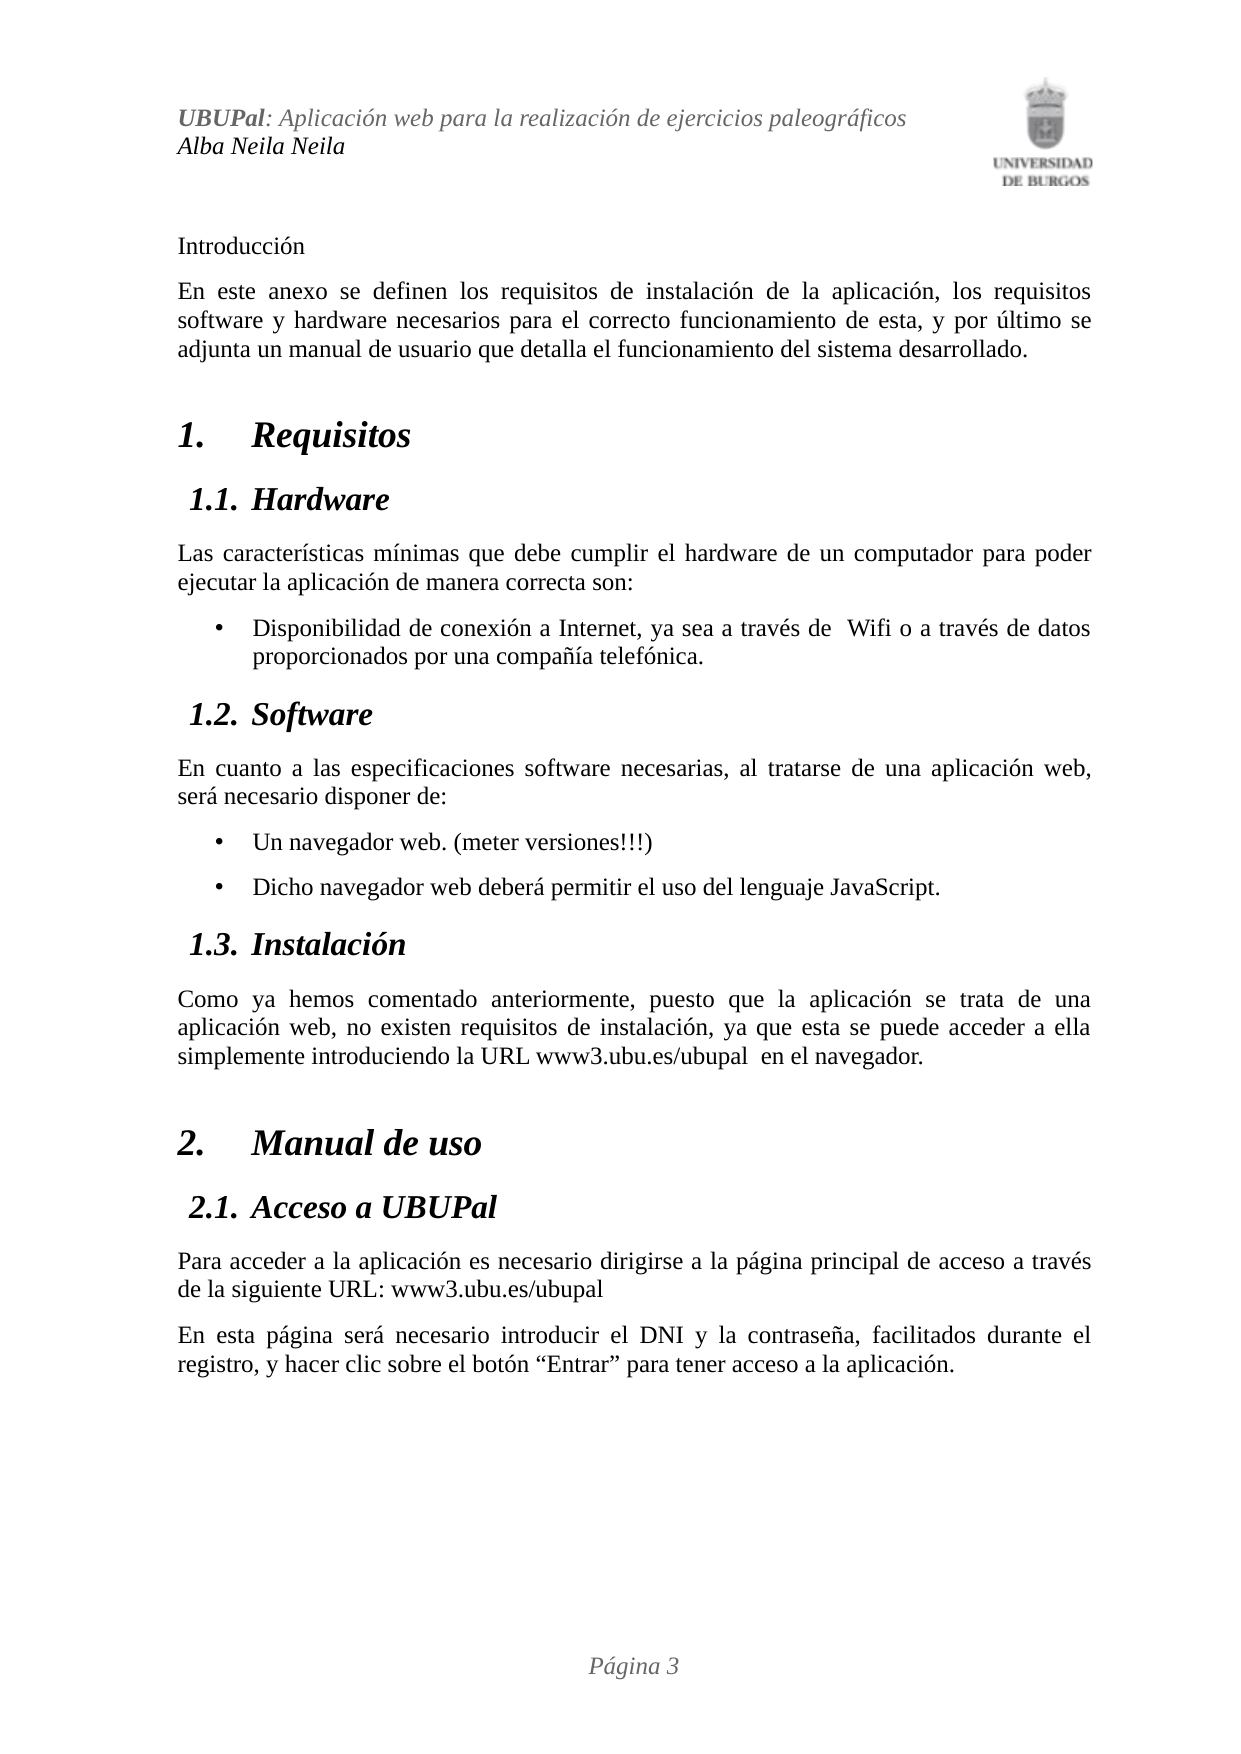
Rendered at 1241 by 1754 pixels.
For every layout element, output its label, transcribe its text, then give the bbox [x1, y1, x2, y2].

subtitle Instalación [189, 925, 1092, 963]
subtitle Manual de uso [177, 1120, 1092, 1163]
text En cuanto a las especificaciones software necesarias, al tratarse de una aplicación web, será necesario disponer de: [177, 753, 1092, 810]
subtitle Requisitos [177, 413, 1092, 456]
text Las características mínimas que debe cumplir el hardware de un computador para poder ejecutar la aplicación de manera correcta son: [177, 538, 1092, 596]
subtitle Software [189, 694, 1092, 732]
list Un navegador web. (meter versiones!!!) [215, 827, 1092, 856]
list Dicho navegador web deberá permitir el uso del lenguaje JavaScript. [215, 872, 1092, 901]
text Como ya hemos comentado anteriormente, puesto que la aplicación se trata de una aplicación web, no existen requisitos de instalación, ya que esta se puede acceder a ella simplemente introduciendo la URL www3.ubu.es/ubupal en el navegador. [177, 984, 1092, 1070]
text Para acceder a la aplicación es necesario dirigirse a la página principal de acceso a través de la siguiente URL: www3.ubu.es/ubupal [177, 1246, 1092, 1303]
picture [993, 77, 1093, 186]
subtitle Hardware [189, 479, 1092, 518]
subtitle Acceso a UBUPal [189, 1187, 1092, 1225]
list Disponibilidad de conexión a Internet, ya sea a través de Wifi o a través de datos proporcionados por una compañía telefónica. [215, 613, 1092, 670]
text En esta página será necesario introducir el DNI y la contraseña, facilitados durante el registro, y hacer clic sobre el botón “Entrar” para tener acceso a la aplicación. [177, 1320, 1092, 1377]
text En este anexo se definen los requisitos de instalación de la aplicación, los requisitos software y hardware necesarios para el correcto funcionamiento de esta, y por último se adjunta un manual de usuario que detalla el funcionamiento del sistema desarrollado. [177, 276, 1092, 362]
